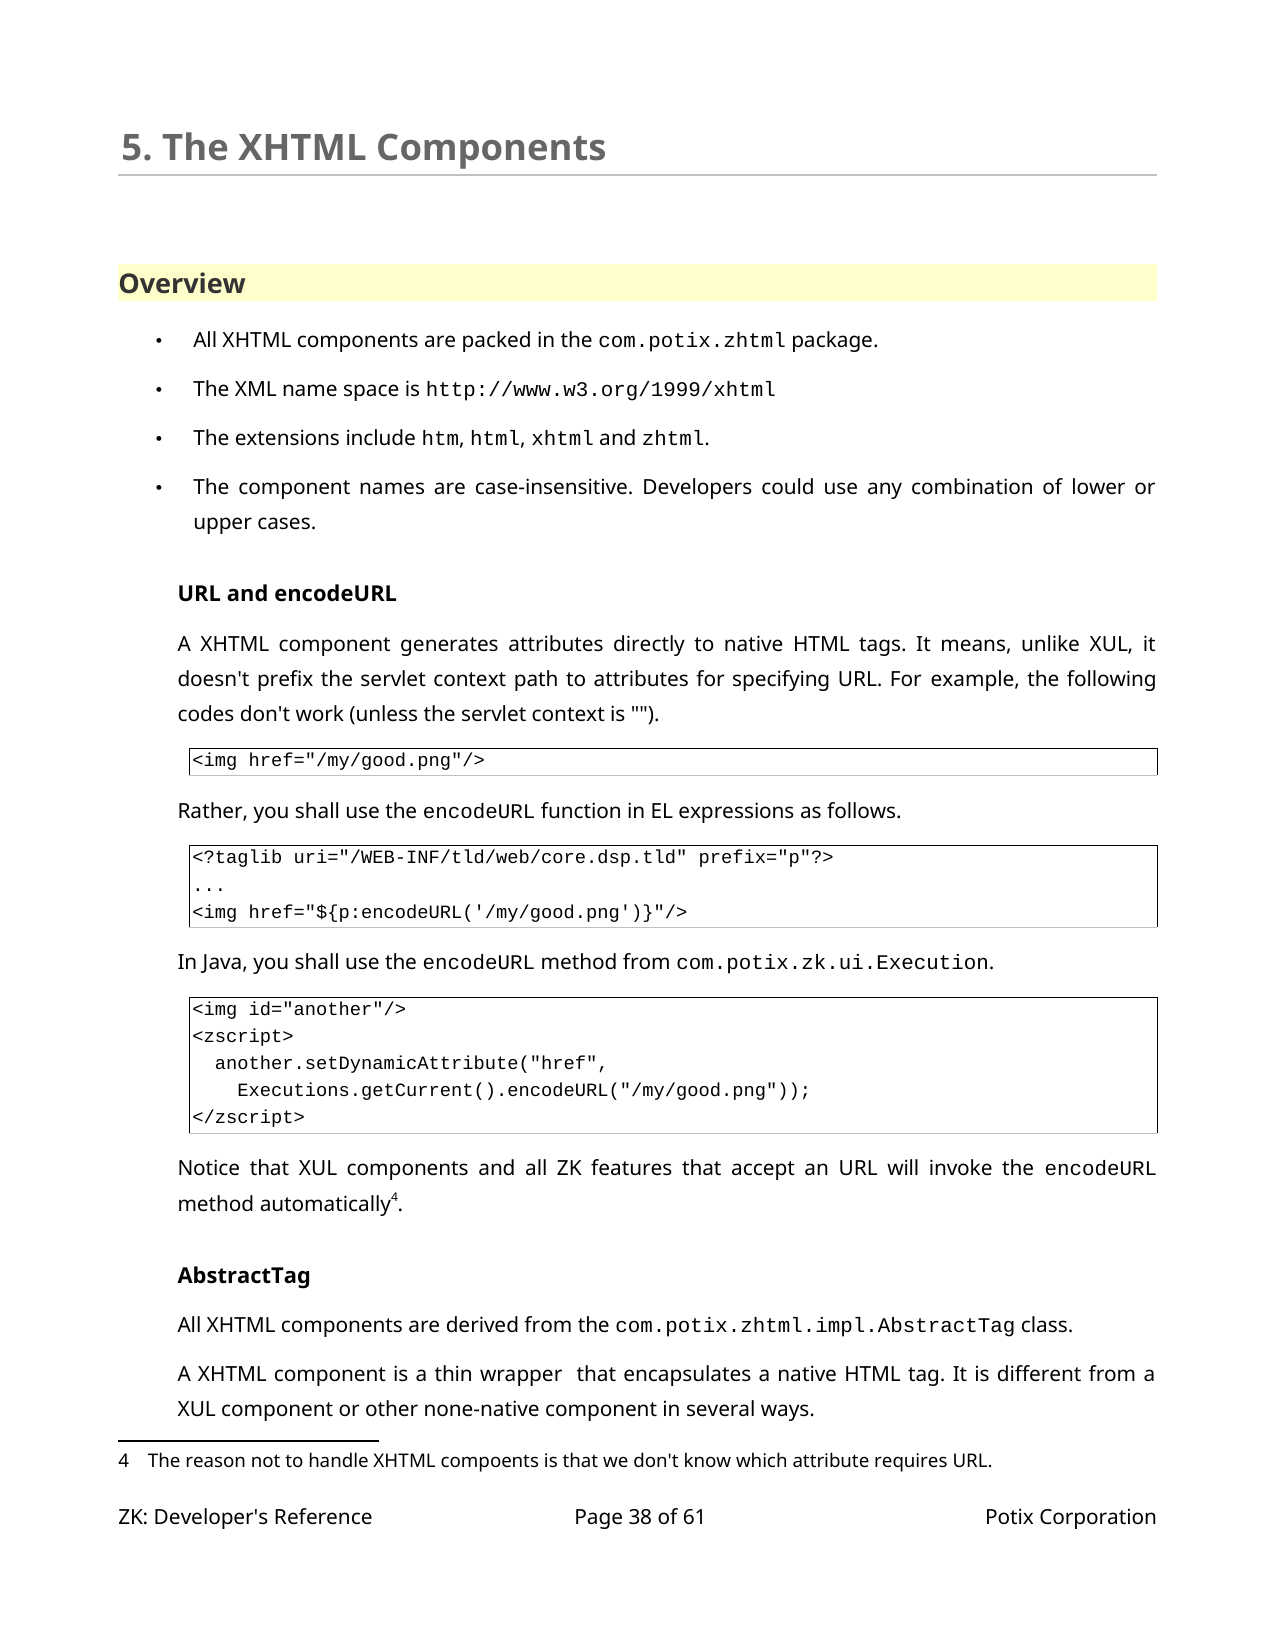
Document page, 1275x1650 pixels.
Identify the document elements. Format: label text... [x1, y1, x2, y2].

text <zscript> [190, 1024, 1157, 1048]
subtitle Overview [118, 264, 1157, 301]
text All XHTML components are derived from the com.potix.zhtml.impl.AbstractTag class. [177, 1310, 1157, 1339]
text Executions.getCurrent().encodeURL("/my/good.png")); [190, 1078, 1157, 1102]
subtitle URL and encodeURL [177, 578, 1157, 608]
subtitle 5. The XHTML Components [118, 118, 1157, 174]
subtitle AbstractTag [177, 1259, 1157, 1289]
text In Java, you shall use the encodeURL method from com.potix.zk.ui.Execution. [177, 947, 1157, 976]
list All XHTML components are packed in the com.potix.zhtml package. [156, 325, 1157, 353]
text <img href="${p:encodeURL('/my/good.png')}"/> [190, 899, 1157, 927]
text </zscript> [190, 1105, 1157, 1133]
list The XML name space is http://www.w3.org/1999/xhtml [156, 374, 1157, 402]
text another.setDynamicAttribute("href", [190, 1051, 1157, 1075]
text Notice that XUL components and all ZK features that accept an URL will invoke the encodeURL method automatically. [177, 1153, 1157, 1217]
text The reason not to handle XHTML compoents is that we don't know which attribute requires URL. [118, 1447, 1157, 1473]
text ... [190, 872, 1157, 897]
text <?taglib uri="/WEB-INF/tld/web/core.dsp.tld" prefix="p"?> [190, 846, 1157, 869]
text Rather, you shall use the encodeURL function in EL expressions as follows. [177, 796, 1157, 824]
text <img id="another"/> [190, 998, 1157, 1021]
text A XHTML component generates attributes directly to native HTML tags. It means, unlike XUL, it doesn't prefix the servlet context path to attributes for specifying URL. For example, the following codes don't work (unless the servlet context is ""). [177, 629, 1157, 727]
text A XHTML component is a thin wrapper that encapsulates a native HTML tag. It is different from a XUL component or other none-native component in several ways. [177, 1359, 1157, 1423]
list The component names are case-insensitive. Developers could use any combination of lower or upper cases. [156, 472, 1157, 536]
list The extensions include htm, html, xhtml and zhtml. [156, 423, 1157, 452]
text <img href="/my/good.png"/> [190, 749, 1157, 775]
